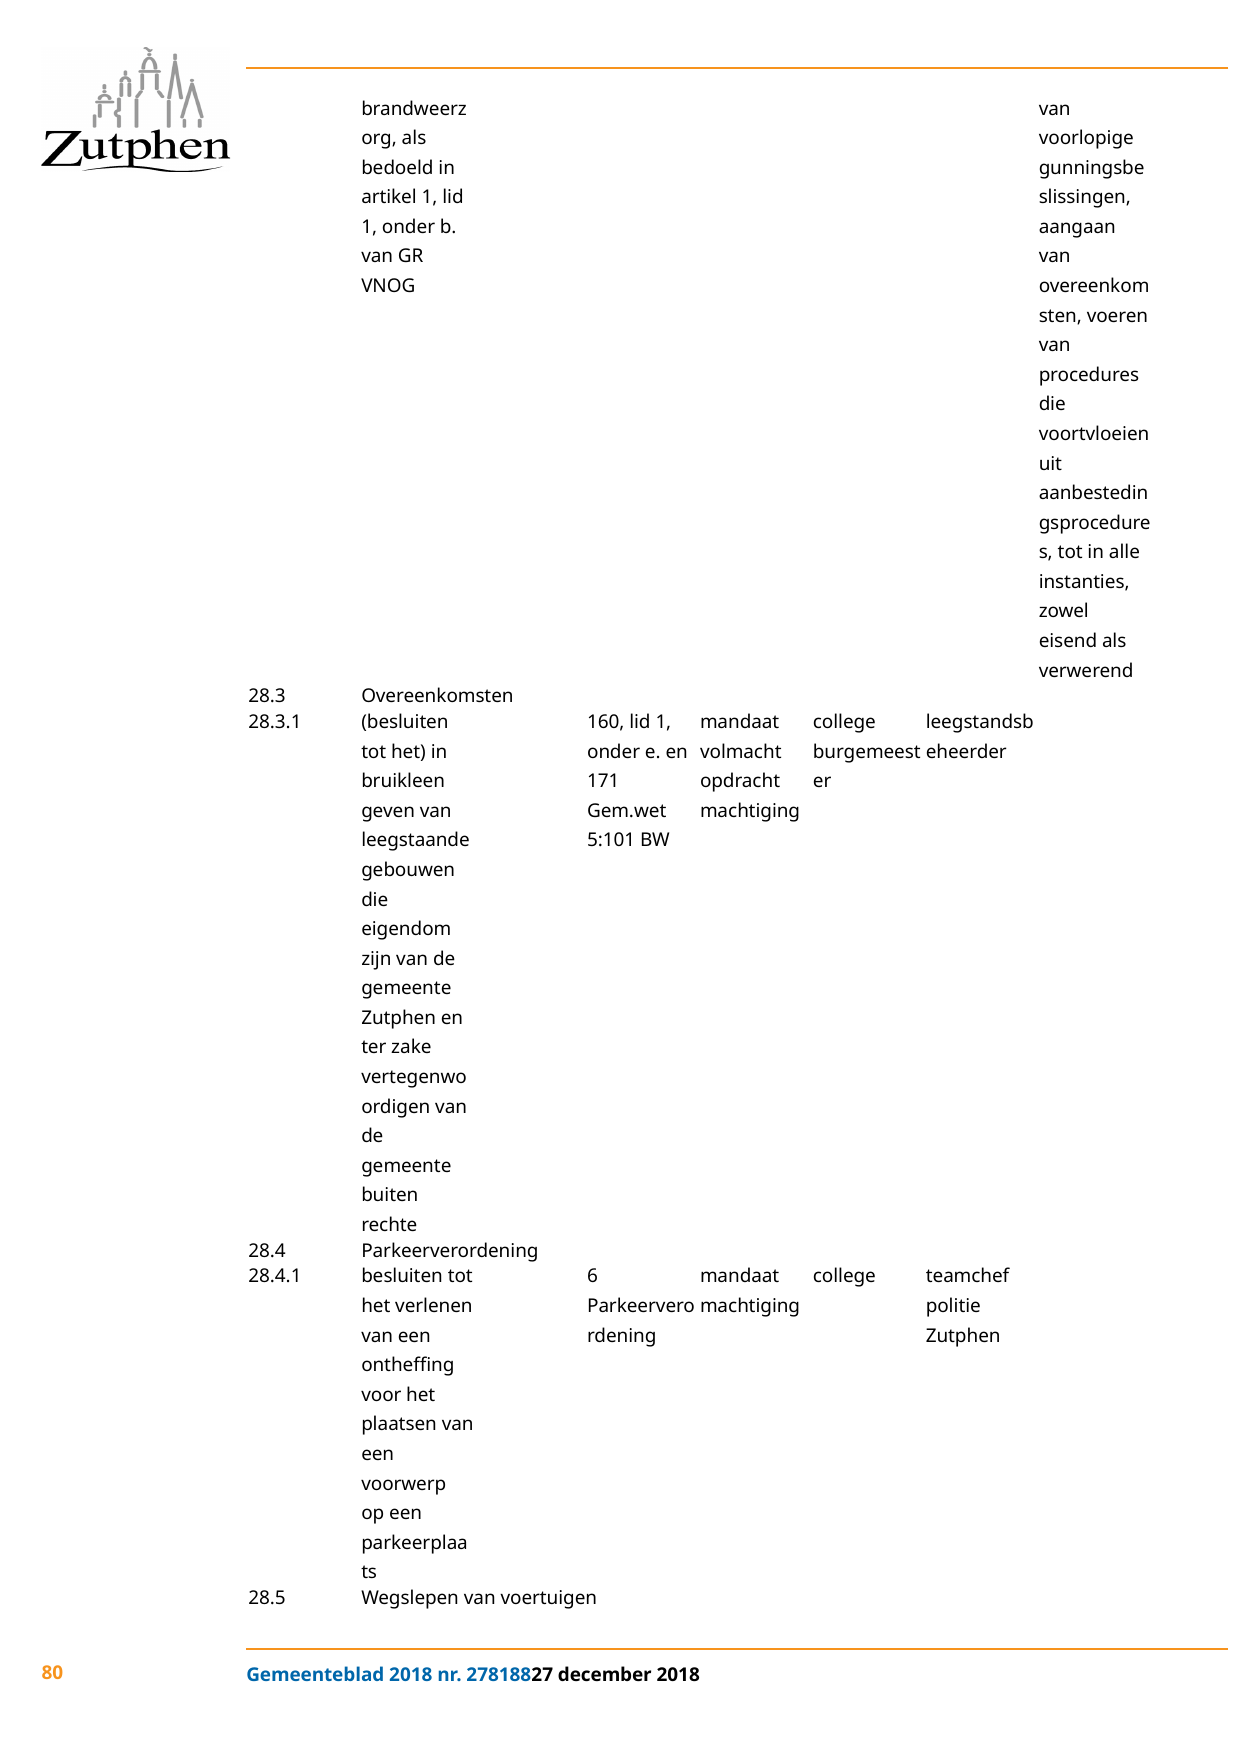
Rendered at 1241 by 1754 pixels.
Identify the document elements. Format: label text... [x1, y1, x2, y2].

table_cell [587, 95, 700, 683]
table_cell [1039, 1263, 1152, 1584]
table_cell 160, lid 1, onder e. en 171 Gem.wet 5:101 BW [587, 708, 700, 1237]
table_cell 28.4 [248, 1237, 361, 1263]
table_cell [1039, 708, 1152, 1237]
table_cell [474, 1263, 587, 1584]
table_cell [474, 708, 587, 1237]
table_cell 28.3 [248, 683, 361, 708]
table_cell Parkeerverordening [361, 1237, 1152, 1263]
table_cell college [813, 1263, 926, 1584]
table_cell besluiten tot het verlenen van een ontheffing voor het plaatsen van een voorwerp op een parkeerplaats [361, 1263, 474, 1584]
table_cell [700, 95, 813, 683]
table_cell 28.3.1 [248, 708, 361, 1237]
table_cell college burgemeester [813, 708, 926, 1237]
table_cell brandweerzorg, als bedoeld in artikel 1, lid 1, onder b. van GR VNOG [361, 95, 474, 683]
table_cell [813, 95, 926, 683]
picture [41, 47, 231, 172]
table_cell [474, 95, 587, 683]
table_cell Overeenkomsten [361, 683, 1152, 708]
table_cell mandaat machtiging [700, 1263, 813, 1584]
table_cell leegstandsbeheerder [926, 708, 1038, 1237]
table_cell 28.5 [248, 1584, 361, 1610]
table_cell Wegslepen van voertuigen [361, 1584, 1152, 1610]
table_cell [926, 95, 1038, 683]
table_cell 28.4.1 [248, 1263, 361, 1584]
table_cell 6 Parkeerverordening [587, 1263, 700, 1584]
table_cell mandaat volmacht opdracht machtiging [700, 708, 813, 1237]
table_cell teamchef politie Zutphen [926, 1263, 1038, 1584]
table_cell (besluiten tot het) in bruikleen geven van leegstaande gebouwen die eigendom zijn van de gemeente Zutphen en ter zake vertegenwoordigen van de gemeente buiten rechte [361, 708, 474, 1237]
table_cell van voorlopige gunningsbeslissingen, aangaan van overeenkomsten, voeren van procedures die voortvloeien uit aanbestedingsprocedures, tot in alle instanties, zowel eisend als verwerend [1039, 95, 1152, 683]
table_cell [248, 95, 361, 683]
